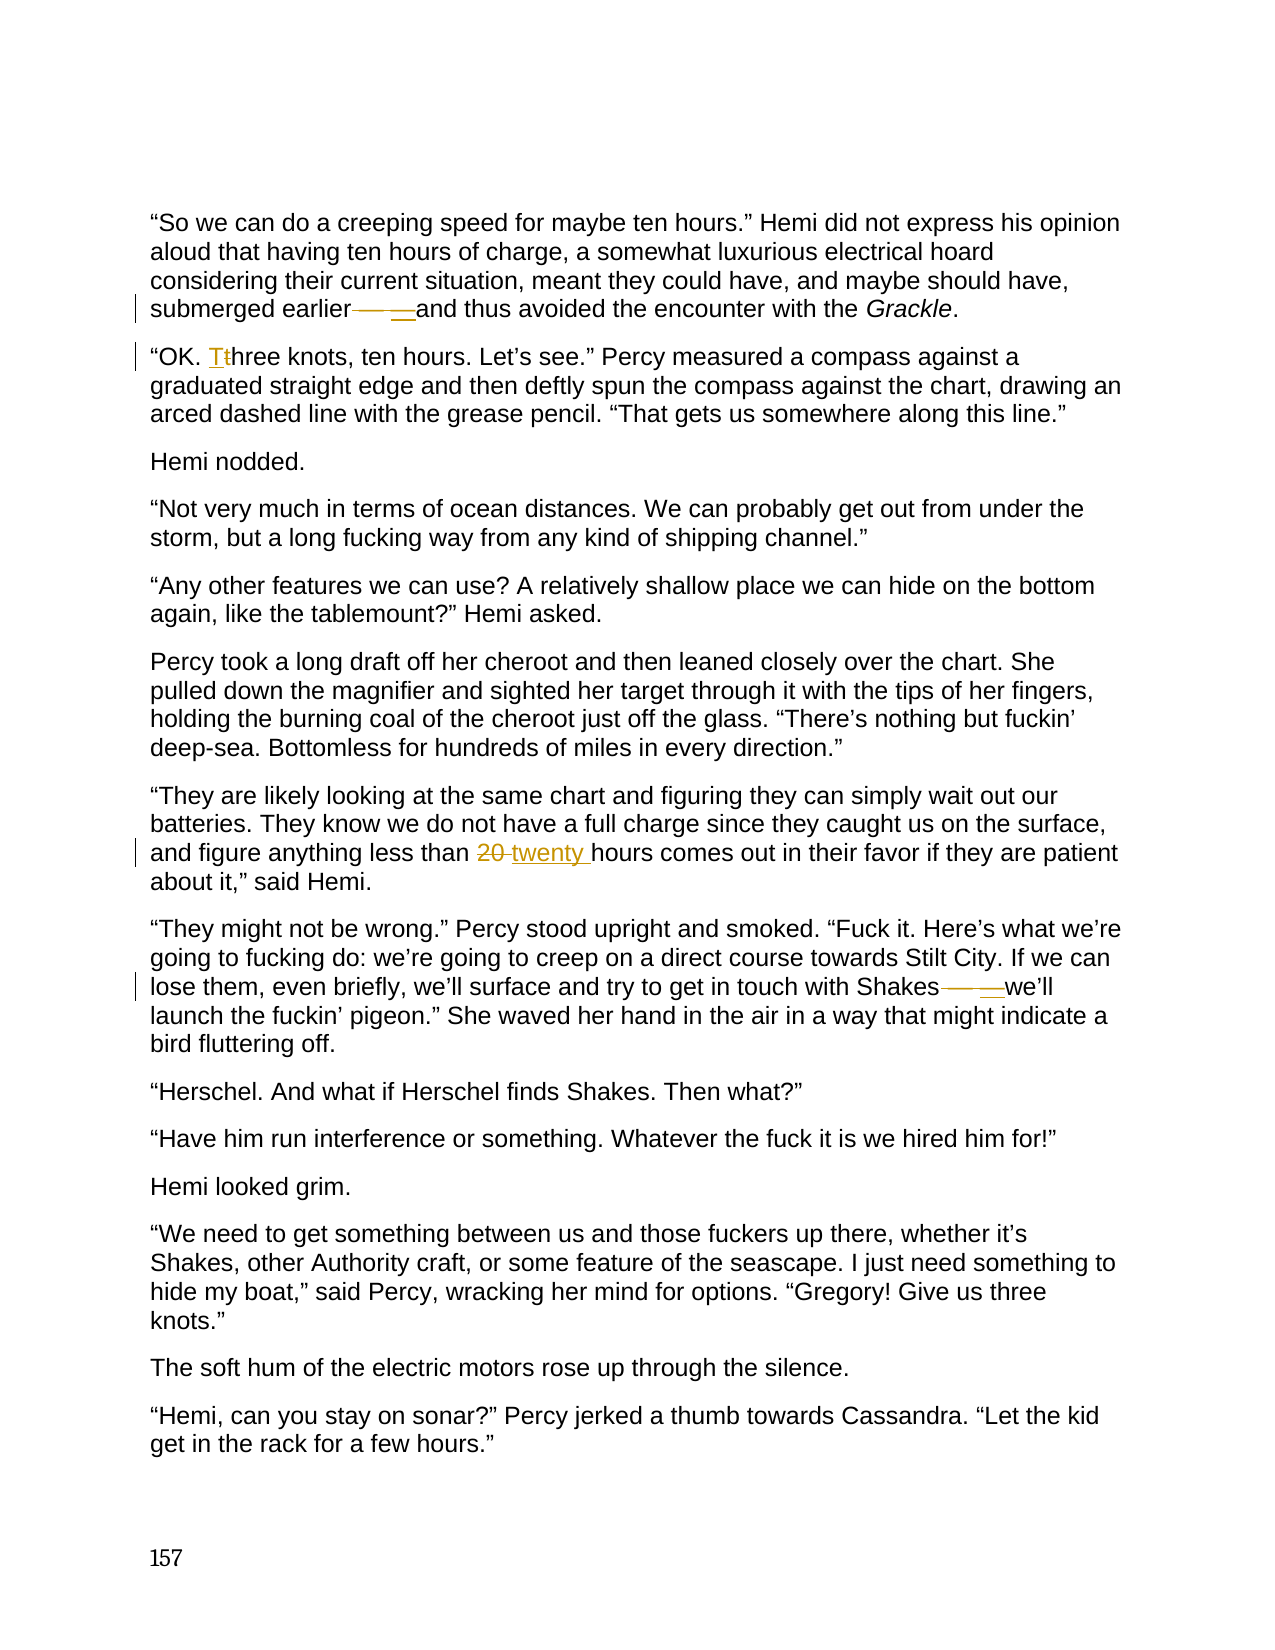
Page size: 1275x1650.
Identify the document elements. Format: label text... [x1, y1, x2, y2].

text “Hemi, can you stay on sonar?” Percy jerked a thumb towards Cassandra. “Let the kid get in the rack for a few hours.” [150, 1401, 1125, 1458]
text “They are likely looking at the same chart and figuring they can simply wait out our batteries. They know we do not have a full charge since they caught us on the surface, and figure anything less than twenty hours comes out in their favor if they are patient about it,” said Hemi. [150, 781, 1125, 896]
text “OK. Three knots, ten hours. Let’s see.” Percy measured a compass against a graduated straight edge and then deftly spun the compass against the chart, drawing an arced dashed line with the grease pencil. “That gets us somewhere along this line.” [150, 342, 1125, 428]
text “Herschel. And what if Herschel finds Shakes. Then what?” [150, 1077, 1125, 1106]
text “We need to get something between us and those fuckers up there, whether it’s Shakes, other Authority craft, or some feature of the seascape. I just need something to hide my boat,” said Percy, wracking her mind for options. “Gregory! Give us three knots.” [150, 1219, 1125, 1334]
text “Any other features we can use? A relatively shallow place we can hide on the bottom again, like the tablemount?” Hemi asked. [150, 571, 1125, 628]
text “So we can do a creeping speed for maybe ten hours.” Hemi did not express his opinion aloud that having ten hours of charge, a somewhat luxurious electrical hoard considering their current situation, meant they could have, and maybe should have, submerged earlier—and thus avoided the encounter with the Grackle. [150, 208, 1125, 323]
text “Not very much in terms of ocean distances. We can probably get out from under the storm, but a long fucking way from any kind of shipping channel.” [150, 494, 1125, 552]
text Hemi looked grim. [150, 1172, 1125, 1201]
text “Have him run interference or something. Whatever the fuck it is we hired him for!” [150, 1124, 1125, 1153]
text “They might not be wrong.” Percy stood upright and smoked. “Fuck it. Here’s what we’re going to fucking do: we’re going to creep on a direct course towards Stilt City. If we can lose them, even briefly, we’ll surface and try to get in touch with Shakes—we’ll launch the fuckin’ pigeon.” She waved her hand in the air in a way that might indicate a bird fluttering off. [150, 914, 1125, 1058]
text The soft hum of the electric motors rose up through the silence. [150, 1353, 1125, 1382]
text Hemi nodded. [150, 447, 1125, 476]
text Percy took a long draft off her cheroot and then leaned closely over the chart. She pulled down the magnifier and sighted her target through it with the tips of her fingers, holding the burning coal of the cheroot just off the glass. “There’s nothing but fuckin’ deep-sea. Bottomless for hundreds of miles in every direction.” [150, 647, 1125, 762]
